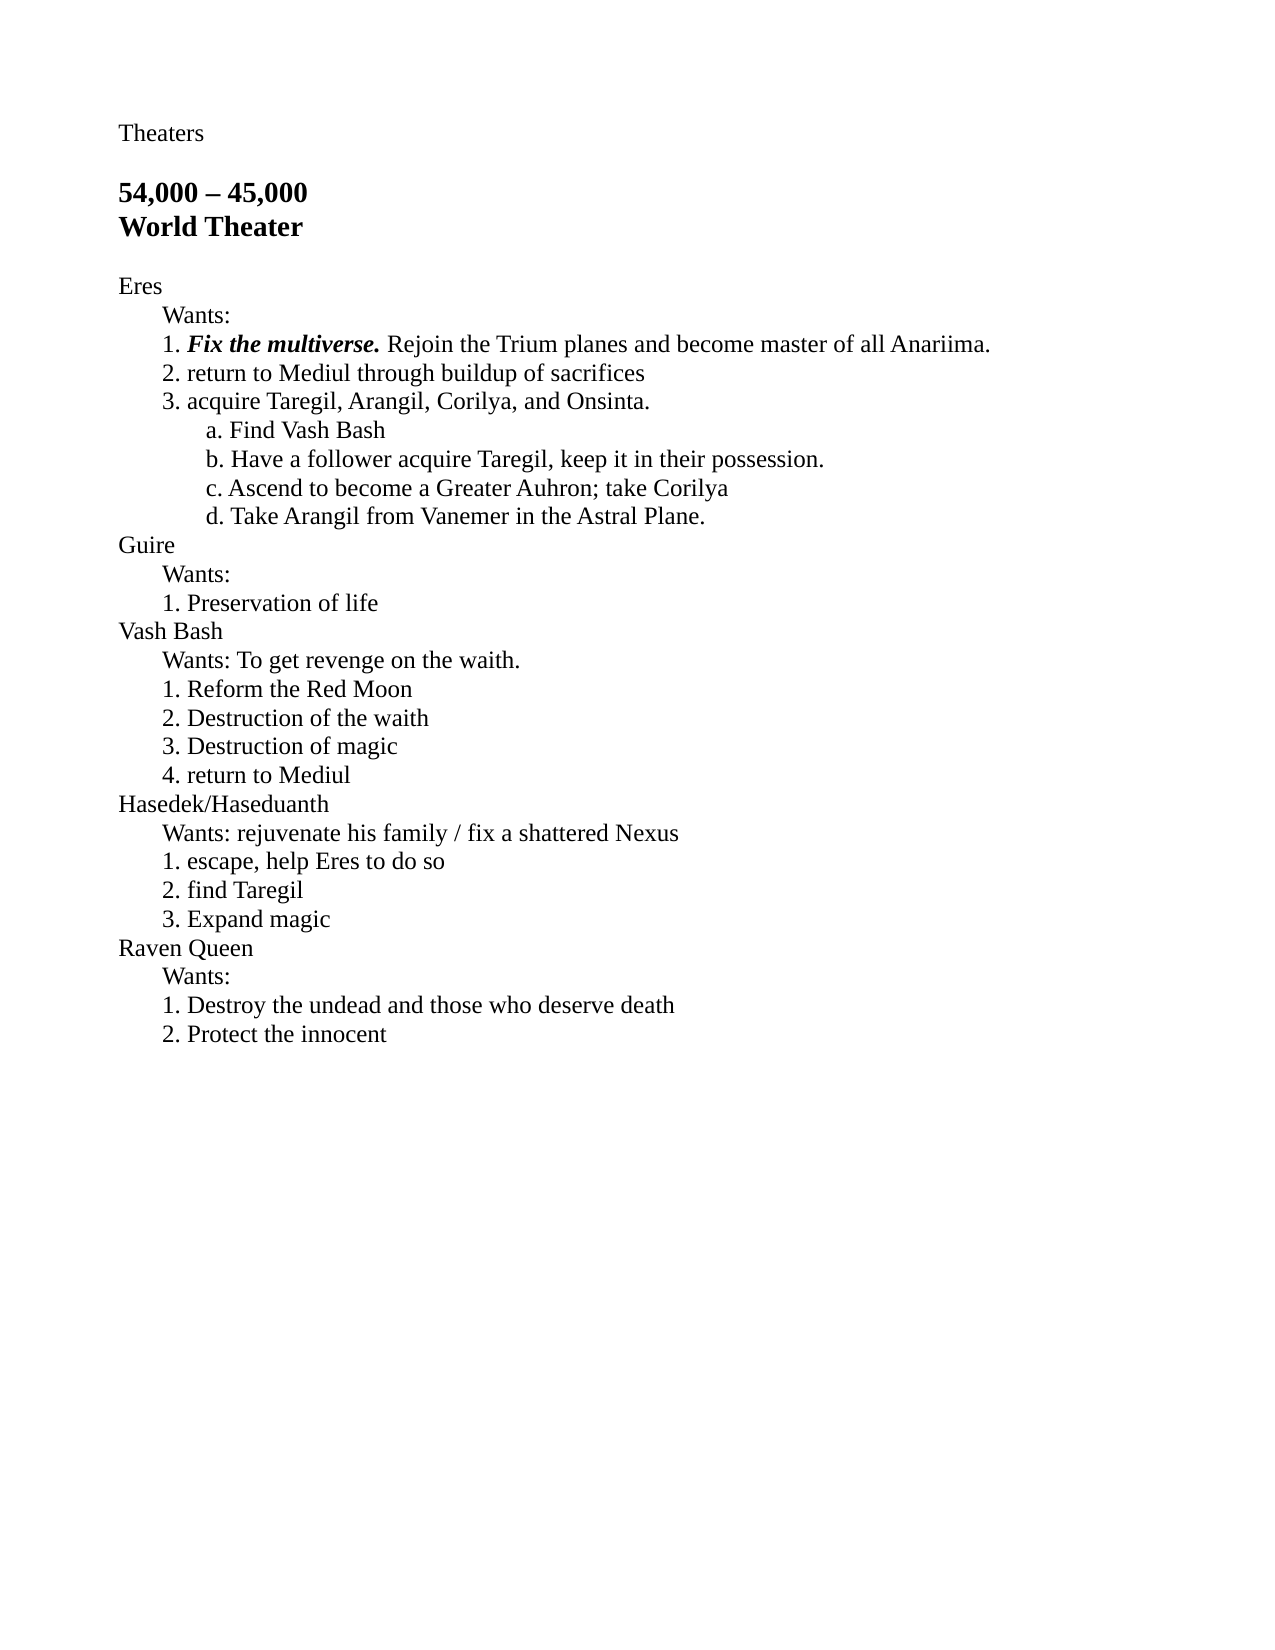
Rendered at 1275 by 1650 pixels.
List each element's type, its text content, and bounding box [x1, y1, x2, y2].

text 1. Fix the multiverse. Rejoin the Trium planes and become master of all Anariima. [118, 329, 1157, 358]
text Hasedek/Haseduanth [118, 789, 1157, 818]
text a. Find Vash Bash [118, 415, 1157, 444]
text 2. find Taregil [118, 875, 1157, 904]
text World Theater [118, 209, 1157, 243]
text Guire [118, 530, 1157, 559]
text Raven Queen [118, 933, 1157, 961]
text Wants: To get revenge on the waith. [118, 645, 1157, 674]
text Wants: [118, 300, 1157, 329]
text 3. Destruction of magic [118, 731, 1157, 760]
text b. Have a follower acquire Taregil, keep it in their possession. [118, 444, 1157, 473]
text 1. escape, help Eres to do so [118, 846, 1157, 875]
text Theaters [118, 118, 1157, 147]
text c. Ascend to become a Greater Auhron; take Corilya [118, 473, 1157, 501]
text 1. Reform the Red Moon [118, 674, 1157, 703]
text 2. Protect the innocent [118, 1019, 1157, 1048]
text Eres [118, 271, 1157, 300]
text Wants: rejuvenate his family / fix a shattered Nexus [118, 818, 1157, 846]
text 1. Destroy the undead and those who deserve death [118, 990, 1157, 1019]
text 4. return to Mediul [118, 760, 1157, 789]
text 2. return to Mediul through buildup of sacrifices [118, 358, 1157, 386]
text Wants: [118, 961, 1157, 990]
text Vash Bash [118, 616, 1157, 645]
text 3. acquire Taregil, Arangil, Corilya, and Onsinta. [118, 386, 1157, 415]
text d. Take Arangil from Vanemer in the Astral Plane. [118, 501, 1157, 530]
text 1. Preservation of life [118, 588, 1157, 616]
text 2. Destruction of the waith [118, 703, 1157, 731]
text 54,000 – 45,000 [118, 176, 1157, 209]
text 3. Expand magic [118, 904, 1157, 933]
text Wants: [118, 559, 1157, 588]
